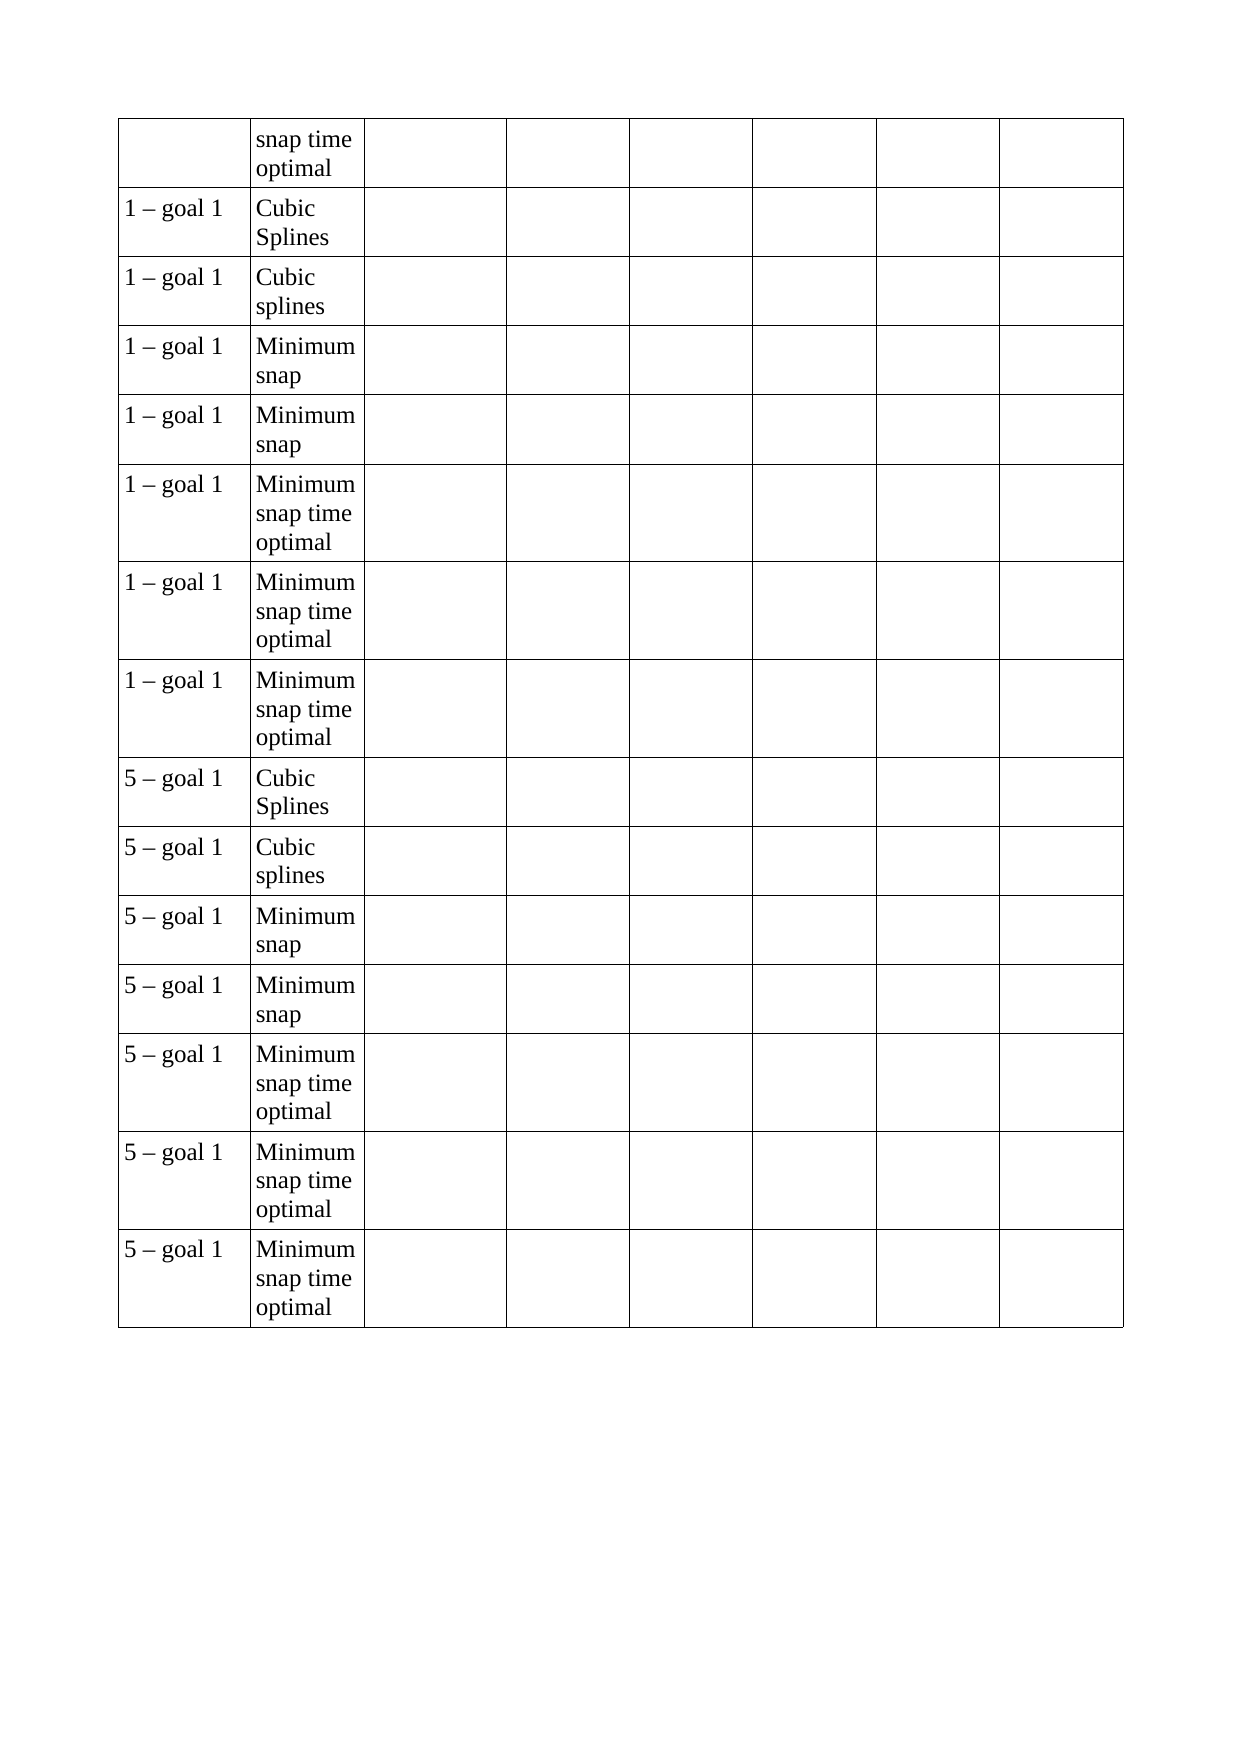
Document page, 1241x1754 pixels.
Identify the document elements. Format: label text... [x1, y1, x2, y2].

table_cell [365, 1132, 506, 1229]
table_cell [630, 758, 752, 826]
table_cell [630, 395, 752, 463]
table_cell [365, 188, 506, 256]
table_cell [365, 465, 506, 561]
table_cell [877, 395, 999, 463]
table_cell [507, 965, 629, 1033]
table_cell [365, 896, 506, 964]
table_cell Minimum snap time optimal [251, 1132, 364, 1229]
table_cell 5 – goal 1 [119, 1132, 250, 1229]
table_cell [877, 119, 999, 187]
table_cell Minimum snap [251, 965, 364, 1033]
table_cell [1000, 965, 1123, 1033]
table_cell [1000, 119, 1123, 187]
table_cell [630, 119, 752, 187]
table_cell [630, 257, 752, 325]
table_cell [1000, 896, 1123, 964]
table_cell [507, 257, 629, 325]
table_cell [630, 326, 752, 394]
table_cell [507, 119, 629, 187]
table_cell [507, 562, 629, 659]
table_cell [630, 1132, 752, 1229]
table_cell [877, 827, 999, 895]
table_cell Cubic Splines [251, 758, 364, 826]
table_cell [877, 465, 999, 561]
table_cell Minimum snap time optimal [251, 562, 364, 659]
table_cell 5 – goal 1 [119, 965, 250, 1033]
table_cell [1000, 660, 1123, 757]
table_cell [365, 660, 506, 757]
table_cell [507, 1034, 629, 1131]
table_cell Cubic splines [251, 827, 364, 895]
table_cell Minimum snap [251, 395, 364, 463]
table_cell [365, 395, 506, 463]
table_cell [507, 465, 629, 561]
table_cell [630, 1034, 752, 1131]
table_cell [877, 896, 999, 964]
table_cell 5 – goal 1 [119, 758, 250, 826]
table_cell [1000, 395, 1123, 463]
table_cell [630, 896, 752, 964]
table_cell [1000, 1230, 1123, 1327]
table_cell [877, 1132, 999, 1229]
table_cell [877, 758, 999, 826]
table_cell [507, 896, 629, 964]
table_cell [365, 326, 506, 394]
table_cell [1000, 827, 1123, 895]
table_cell [507, 827, 629, 895]
table_cell [877, 965, 999, 1033]
table_cell [630, 188, 752, 256]
table_cell [630, 1230, 752, 1327]
table_cell [877, 1034, 999, 1131]
table_cell [753, 119, 876, 187]
table_cell [1000, 326, 1123, 394]
table_cell [1000, 1132, 1123, 1229]
table_cell Cubic Splines [251, 188, 364, 256]
table_cell [1000, 758, 1123, 826]
table_cell [507, 1132, 629, 1229]
table_cell 5 – goal 1 [119, 896, 250, 964]
table_cell [365, 758, 506, 826]
table_cell [630, 660, 752, 757]
table_cell [507, 660, 629, 757]
table_cell Minimum snap time optimal [251, 465, 364, 561]
table_cell 5 – goal 1 [119, 1034, 250, 1131]
table_cell [877, 660, 999, 757]
table_cell [630, 827, 752, 895]
table_cell [753, 188, 876, 256]
table_cell [753, 827, 876, 895]
table_cell 5 – goal 1 [119, 1230, 250, 1327]
table_cell [365, 119, 506, 187]
table_cell [753, 395, 876, 463]
table_cell [507, 1230, 629, 1327]
table_cell [753, 660, 876, 757]
table_cell [365, 257, 506, 325]
table_cell [119, 119, 250, 187]
table_cell 1 – goal 1 [119, 257, 250, 325]
table_cell [507, 326, 629, 394]
table_cell [753, 758, 876, 826]
table_cell snap time optimal [251, 119, 364, 187]
table_cell [877, 562, 999, 659]
table_cell [1000, 562, 1123, 659]
table_cell [753, 562, 876, 659]
table_cell [1000, 188, 1123, 256]
table_cell [630, 965, 752, 1033]
table_cell [365, 562, 506, 659]
table_cell [630, 562, 752, 659]
table_cell [1000, 465, 1123, 561]
table_cell [753, 1034, 876, 1131]
table_cell [753, 465, 876, 561]
table_cell 1 – goal 1 [119, 465, 250, 561]
table_cell [753, 1230, 876, 1327]
table_cell [877, 188, 999, 256]
table_cell [507, 188, 629, 256]
table_cell Cubic splines [251, 257, 364, 325]
table_cell [507, 758, 629, 826]
table_cell [365, 965, 506, 1033]
table_cell [1000, 257, 1123, 325]
table_cell 1 – goal 1 [119, 395, 250, 463]
table_cell 1 – goal 1 [119, 188, 250, 256]
table_cell Minimum snap time optimal [251, 1034, 364, 1131]
table_cell [630, 465, 752, 561]
table_cell [1000, 1034, 1123, 1131]
table_cell Minimum snap time optimal [251, 1230, 364, 1327]
table_cell Minimum snap [251, 896, 364, 964]
table_cell [365, 827, 506, 895]
table_cell [753, 1132, 876, 1229]
table_cell [365, 1034, 506, 1131]
table_cell [507, 395, 629, 463]
table_cell [753, 257, 876, 325]
table_cell [877, 1230, 999, 1327]
table_cell [365, 1230, 506, 1327]
table_cell [877, 257, 999, 325]
table_cell Minimum snap [251, 326, 364, 394]
table_cell 1 – goal 1 [119, 562, 250, 659]
table_cell [753, 965, 876, 1033]
table_cell [753, 896, 876, 964]
table_cell Minimum snap time optimal [251, 660, 364, 757]
table_cell 1 – goal 1 [119, 660, 250, 757]
table_cell 1 – goal 1 [119, 326, 250, 394]
table_cell [877, 326, 999, 394]
table_cell 5 – goal 1 [119, 827, 250, 895]
table_cell [753, 326, 876, 394]
